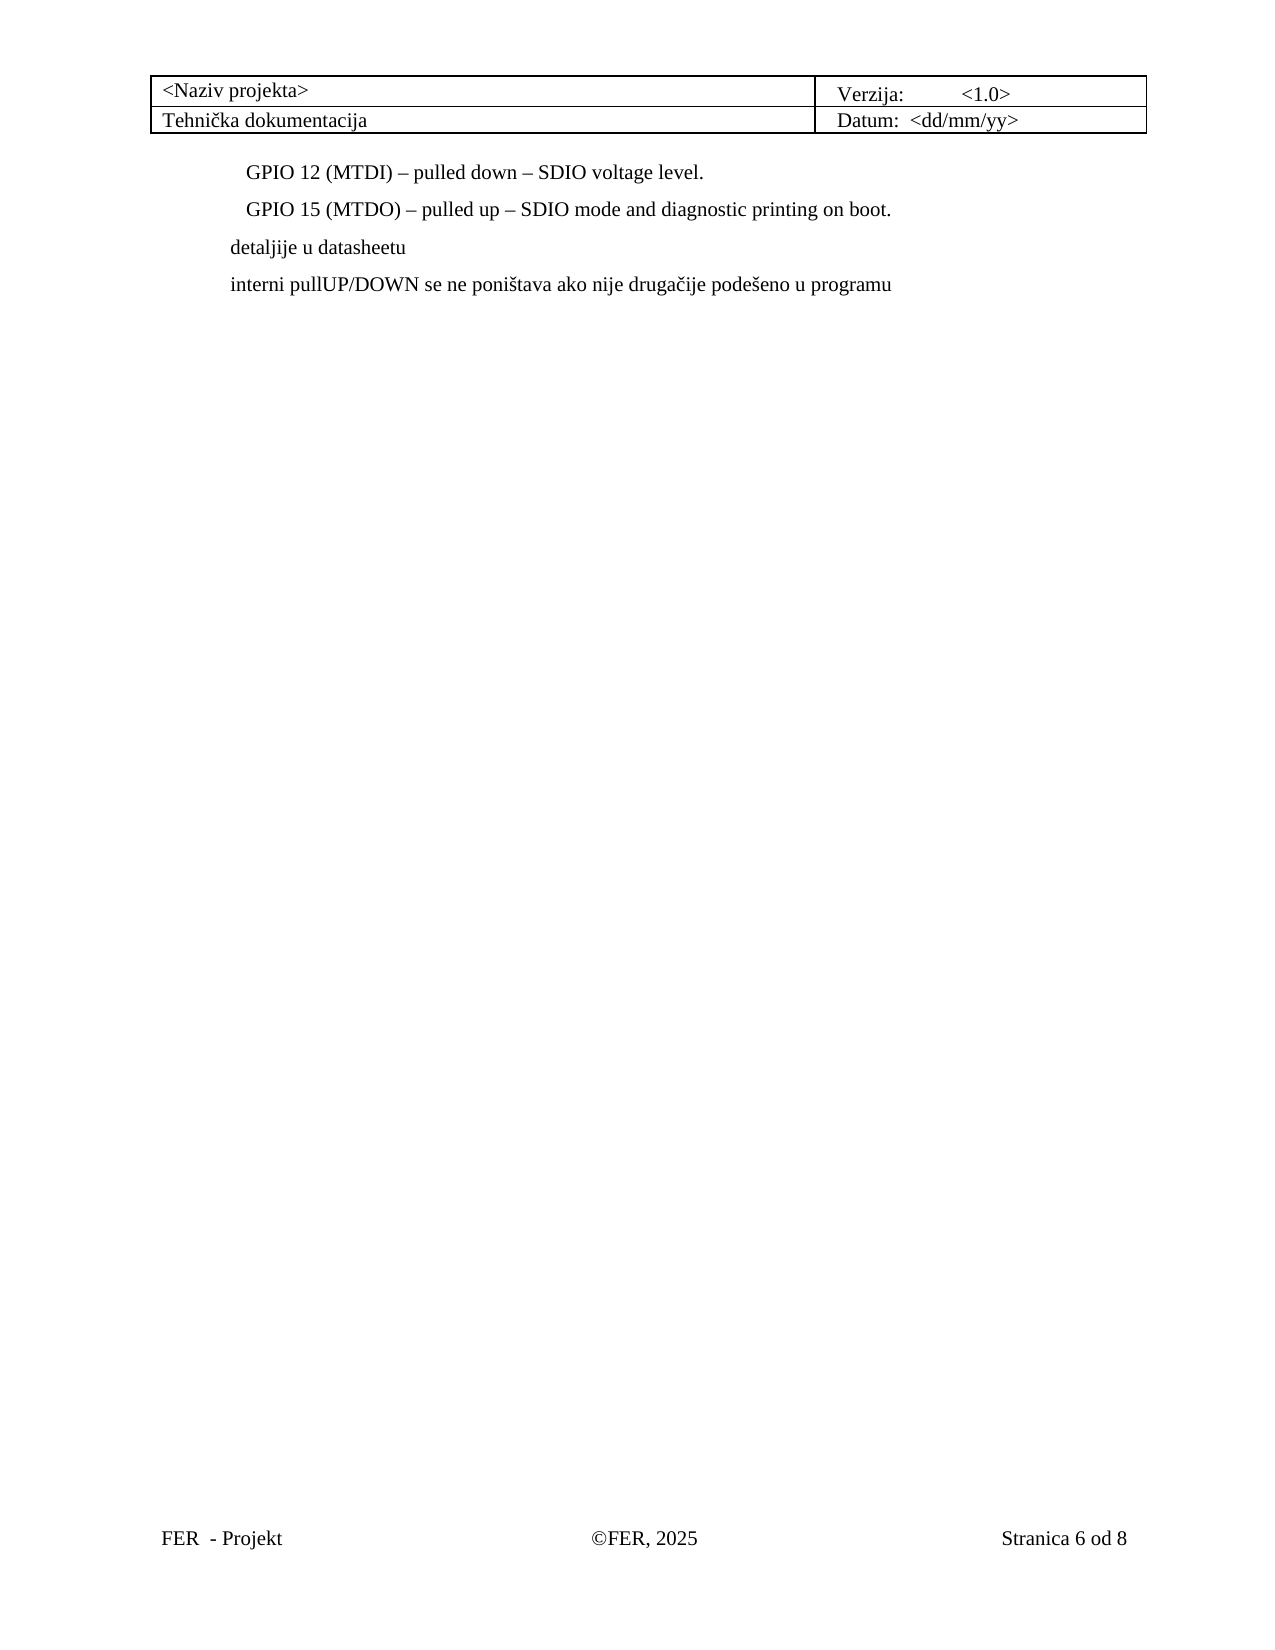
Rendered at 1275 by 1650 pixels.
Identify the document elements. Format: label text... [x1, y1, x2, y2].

text detaljije u datasheetu [225, 234, 1125, 259]
text GPIO 15 (MTDO) – pulled up – SDIO mode and diagnostic printing on boot. [225, 196, 1125, 221]
text interni pullUP/DOWN se ne poništava ako nije drugačije podešeno u programu [225, 271, 1125, 296]
text GPIO 12 (MTDI) – pulled down – SDIO voltage level. [225, 159, 1125, 184]
